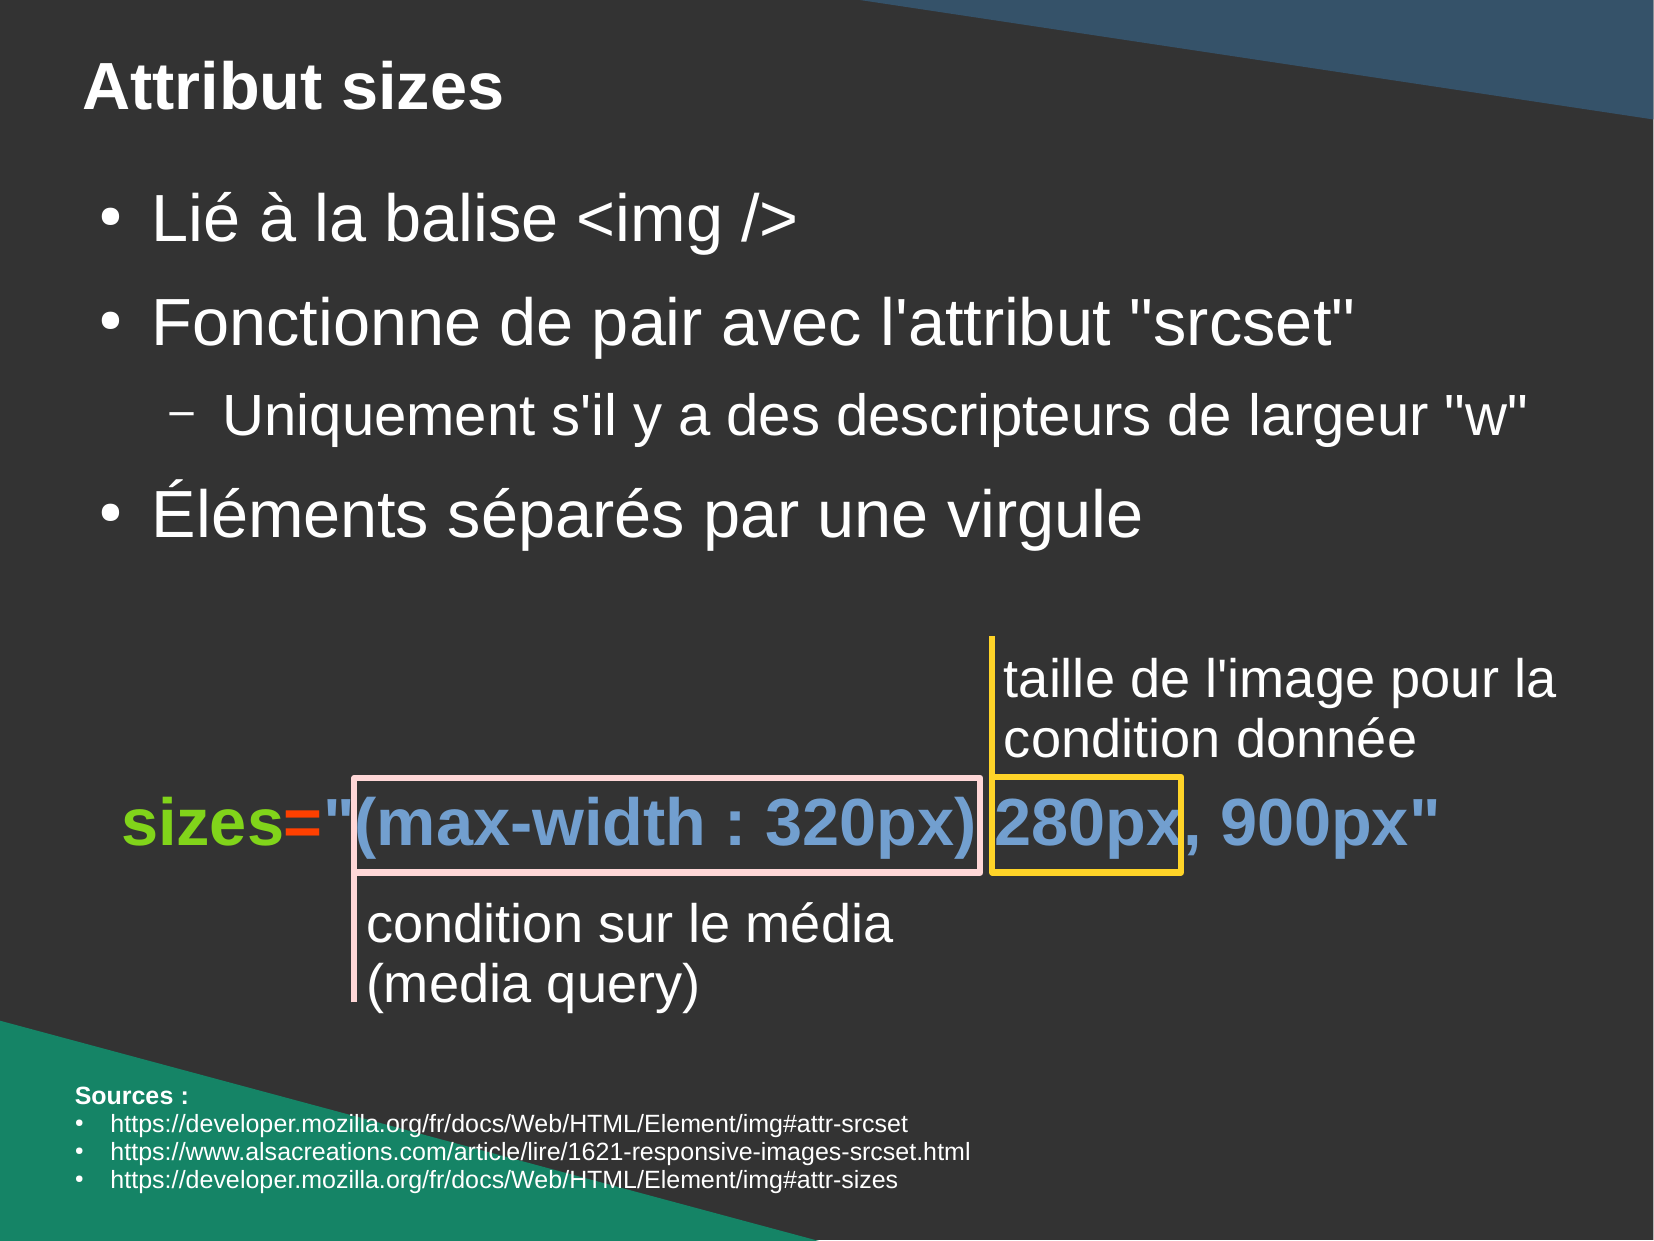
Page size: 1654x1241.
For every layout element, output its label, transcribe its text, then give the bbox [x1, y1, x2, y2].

text_box Sources : https://developer.mozilla.org/fr/docs/Web/HTML/Element/img#attr-srcset https://www.alsacreations.com/article/lire/1621-responsive-images-srcset.html https://developer.mozilla.org/fr/docs/Web/HTML/Element/img#attr-sizes [60, 1074, 1546, 1241]
title Attribut sizes [82, 49, 1571, 162]
title taille de l'image pour la condition donnée [1003, 648, 1630, 770]
list Lié à la balise <img /> Fonctionne de pair avec l'attribut "srcset" Uniquement s'il y a des descripteurs de largeur "w" Éléments séparés par une virgule [80, 180, 1605, 567]
text_box [859, 0, 1654, 120]
text_box sizes="(max-width : 320px) 280px, 900px" [106, 777, 351, 943]
text_box sizes="(max-width : 320px) 280px, 900px" [357, 777, 1560, 943]
title condition sur le média (media query) [366, 893, 993, 1015]
text_box sizes="(max-width : 320px) 280px, 900px" [995, 780, 1178, 869]
text_box sizes="(max-width : 320px) 280px, 900px" [357, 781, 977, 869]
text_box [0, 1020, 199, 1241]
